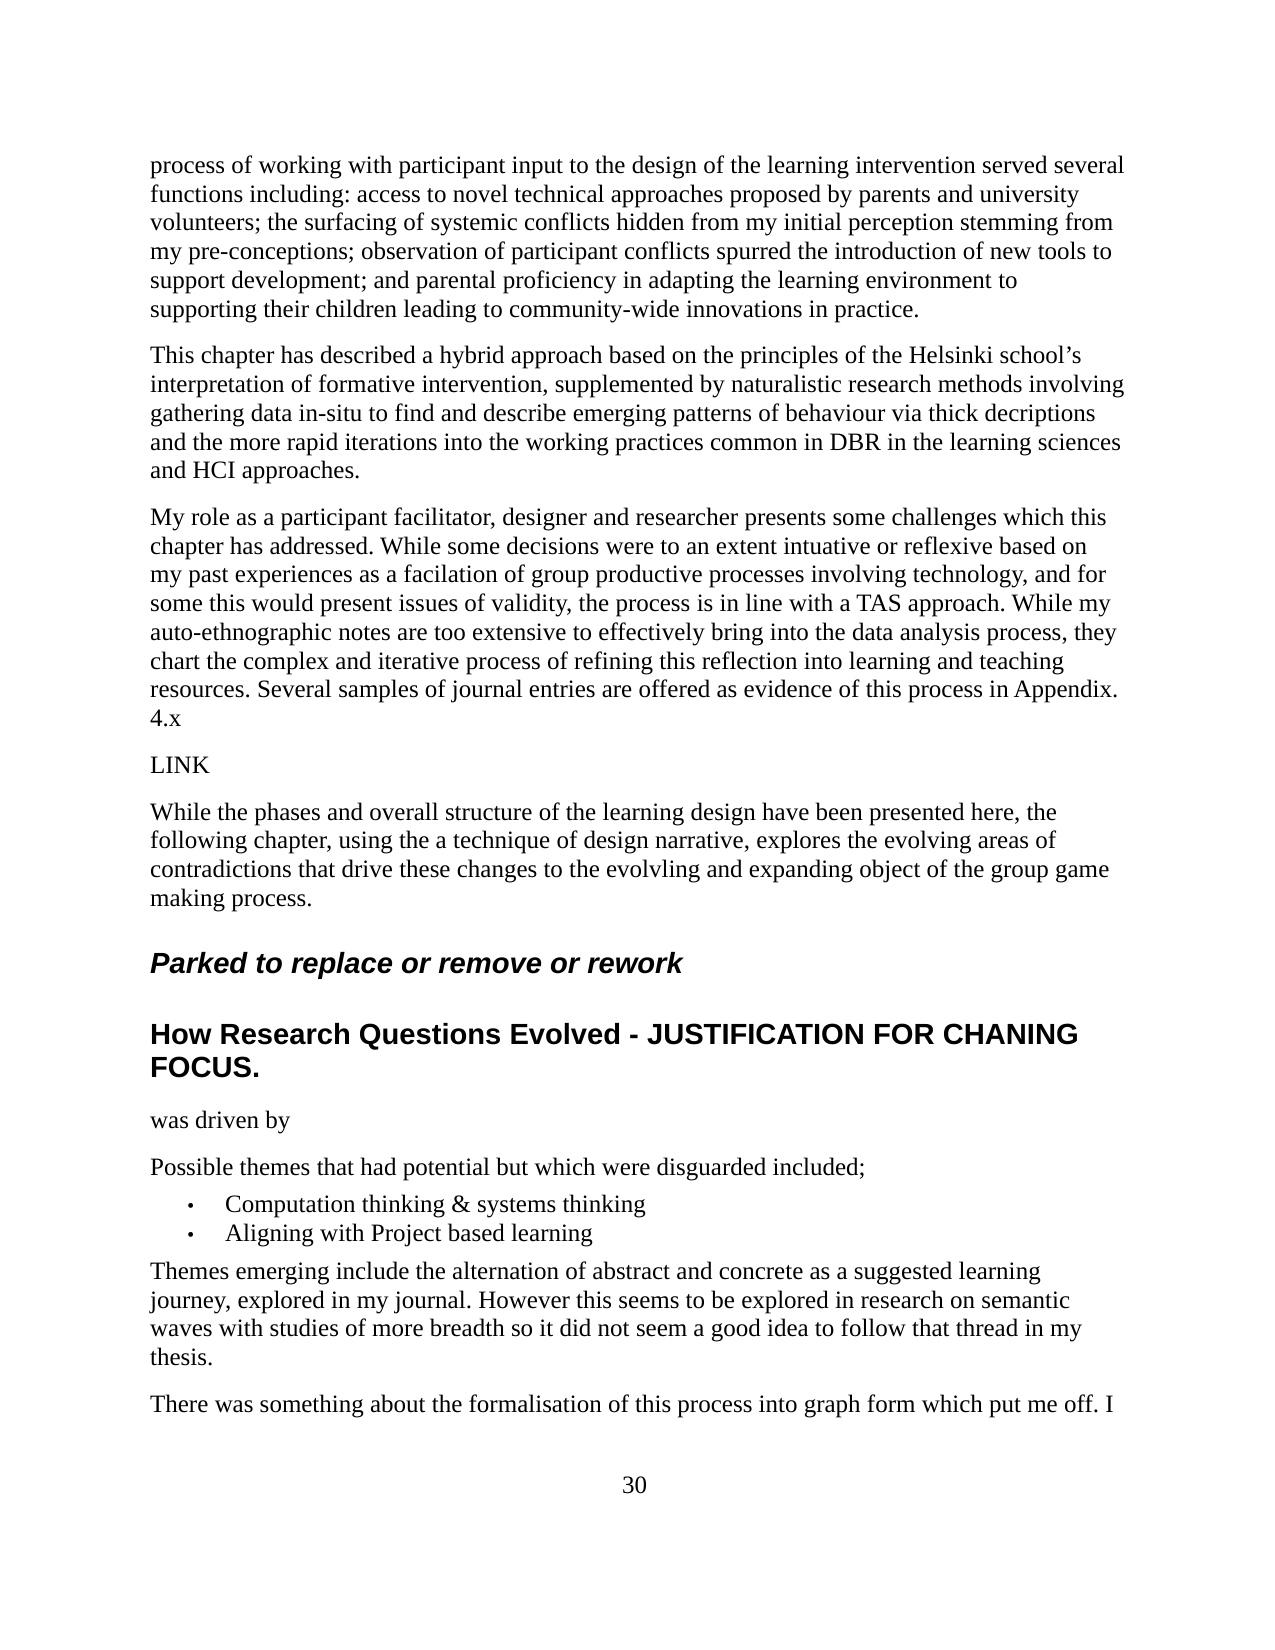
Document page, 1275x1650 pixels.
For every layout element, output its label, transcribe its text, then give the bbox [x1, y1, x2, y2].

list Computation thinking & systems thinking [187, 1189, 1125, 1218]
subtitle Parked to replace or remove or rework [150, 946, 1125, 979]
text LINK [150, 750, 1125, 779]
text process of working with participant input to the design of the learning intervention served several functions including: access to novel technical approaches proposed by parents and university volunteers; the surfacing of systemic conflicts hidden from my initial perception stemming from my pre-conceptions; observation of participant conflicts spurred the introduction of new tools to support development; and parental proficiency in adapting the learning environment to supporting their children leading to community-wide innovations in practice. [150, 150, 1125, 322]
text Themes emerging include the alternation of abstract and concrete as a suggested learning journey, explored in my journal. However this seems to be explored in research on semantic waves with studies of more breadth so it did not seem a good idea to follow that thread in my thesis. [150, 1256, 1125, 1371]
list Aligning with Project based learning [187, 1218, 1125, 1247]
text was driven by [150, 1105, 1125, 1134]
text While the phases and overall structure of the learning design have been presented here, the following chapter, using the a technique of design narrative, explores the evolving areas of contradictions that drive these changes to the evolvling and expanding object of the group game making process. [150, 797, 1125, 912]
text Possible themes that had potential but which were disguarded included; [150, 1152, 1125, 1181]
subtitle How Research Questions Evolved - JUSTIFICATION FOR CHANING FOCUS. [150, 1017, 1125, 1084]
text There was something about the formalisation of this process into graph form which put me off. I [150, 1389, 1125, 1418]
text My role as a participant facilitator, designer and researcher presents some challenges which this chapter has addressed. While some decisions were to an extent intuative or reflexive based on my past experiences as a facilation of group productive processes involving technology, and for some this would present issues of validity, the process is in line with a TAS approach. While my auto-ethnographic notes are too extensive to effectively bring into the data analysis process, they chart the complex and iterative process of refining this reflection into learning and teaching resources. Several samples of journal entries are offered as evidence of this process in Appendix. 4.x [150, 502, 1125, 732]
text This chapter has described a hybrid approach based on the principles of the Helsinki school’s interpretation of formative intervention, supplemented by naturalistic research methods involving gathering data in-situ to find and describe emerging patterns of behaviour via thick decriptions and the more rapid iterations into the working practices common in DBR in the learning sciences and HCI approaches. [150, 340, 1125, 484]
